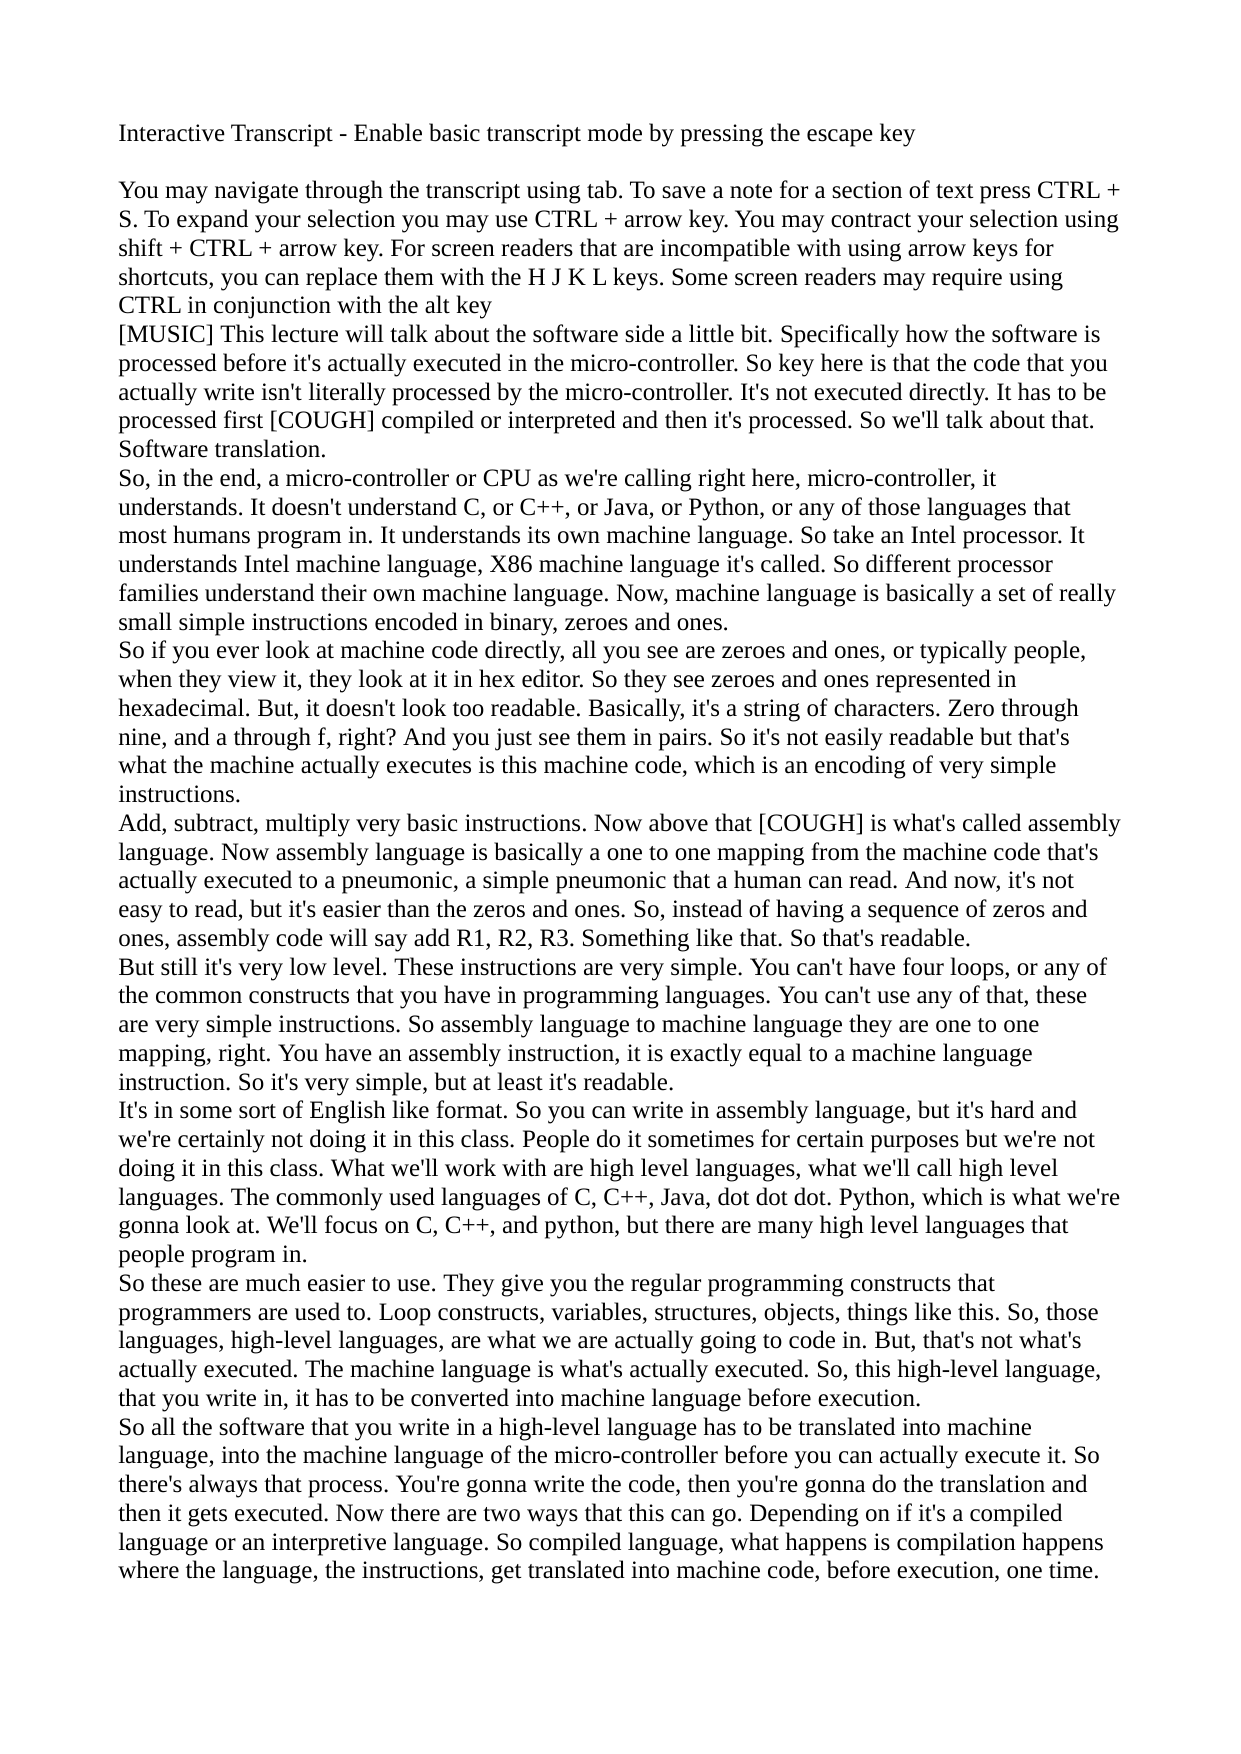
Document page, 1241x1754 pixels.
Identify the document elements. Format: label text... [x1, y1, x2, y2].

text Interactive Transcript - Enable basic transcript mode by pressing the escape key [118, 118, 1122, 147]
text You may navigate through the transcript using tab. To save a note for a section of text press CTRL + S. To expand your selection you may use CTRL + arrow key. You may contract your selection using shift + CTRL + arrow key. For screen readers that are incompatible with using arrow keys for shortcuts, you can replace them with the H J K L keys. Some screen readers may require using CTRL in conjunction with the alt key [118, 176, 1122, 319]
text ​[MUSIC] ​This lecture will talk about the software side a little bit. ​Specifically how the software is processed before it's actually executed in ​the micro-controller. ​So key here is that the code that you actually write isn't ​literally processed by the micro-controller. ​It's not executed directly. ​It has to be processed first [COUGH] compiled or interpreted and ​then it's processed. ​So we'll talk about that. ​Software translation. [118, 319, 1122, 463]
text ​So if you ever look at machine code directly, all you see are zeroes and ones, ​or typically people, when they view it, they look at it in hex editor. ​So they see zeroes and ones represented in hexadecimal. ​But, it doesn't look too readable. ​Basically, it's a string of characters. ​Zero through nine, and a through f, right? ​And you just see them in pairs. ​So it's not easily readable but that's what the machine actually executes is ​this machine code, which is an encoding of very simple instructions. [118, 636, 1122, 808]
text ​Add, subtract, multiply very basic instructions. ​Now above that [COUGH] is what's called assembly language. ​Now assembly language is basically a one to one mapping from the machine code ​that's actually executed to a pneumonic, a simple pneumonic that a human can read. ​And now, it's not easy to read, but it's easier than the zeros and ones. ​So, instead of having a sequence of zeros and ones, ​assembly code will say add R1, R2, R3. ​Something like that. ​So that's readable. [118, 808, 1122, 952]
text ​So these are much easier to use. ​They give you the regular programming constructs that programmers are used to. ​Loop constructs, variables, structures, objects, things like this. ​So, those languages, high-level languages, are what we are actually going to code in. ​But, that's not what's actually executed. ​The machine language is what's actually executed. ​So, this high-level language, that you write in, ​it has to be converted into machine language before execution. [118, 1268, 1122, 1412]
text ​It's in some sort of English like format. ​So you can write in assembly language, but ​it's hard and we're certainly not doing it in this class. ​People do it sometimes for ​certain purposes but we're not doing it in this class. ​What we'll work with are high level languages, ​what we'll call high level languages. ​The commonly used languages of C, C++, Java, dot dot dot. ​Python, which is what we're gonna look at. ​We'll focus on C, C++, and python, ​but there are many high level languages that people program in. [118, 1096, 1122, 1268]
text ​So, in the end, a micro-controller or ​CPU as we're calling right here, micro-controller, it understands. ​It doesn't understand C, or C++, or Java, or ​Python, or any of those languages that most humans program in. ​It understands its own machine language. ​So take an Intel processor. ​It understands Intel machine language, X86 machine language it's called. ​So different processor families understand their own machine language. ​Now, machine language is basically a set of really small simple instructions ​encoded in binary, zeroes and ones. [118, 463, 1122, 636]
text ​But still it's very low level. ​These instructions are very simple. ​You can't have four loops, or ​any of the common constructs that you have in programming languages. ​You can't use any of that, these are very simple instructions. ​So assembly language to machine language they are one to one mapping, right. ​You have an assembly instruction, ​it is exactly equal to a machine language instruction. ​So it's very simple, but at least it's readable. [118, 952, 1122, 1096]
text ​So all the software that you write in a high-level language has to be translated ​into machine language, into the machine language of the micro-controller ​before you can actually execute it. ​So there's always that process. ​You're gonna write the code, then you're gonna do the translation and ​then it gets executed. ​Now there are two ways that this can go. ​Depending on if it's a compiled language or an interpretive language. ​So compiled language, what happens is compilation happens where the language, ​the instructions, get translated into machine code, before execution, one time. [118, 1412, 1122, 1584]
